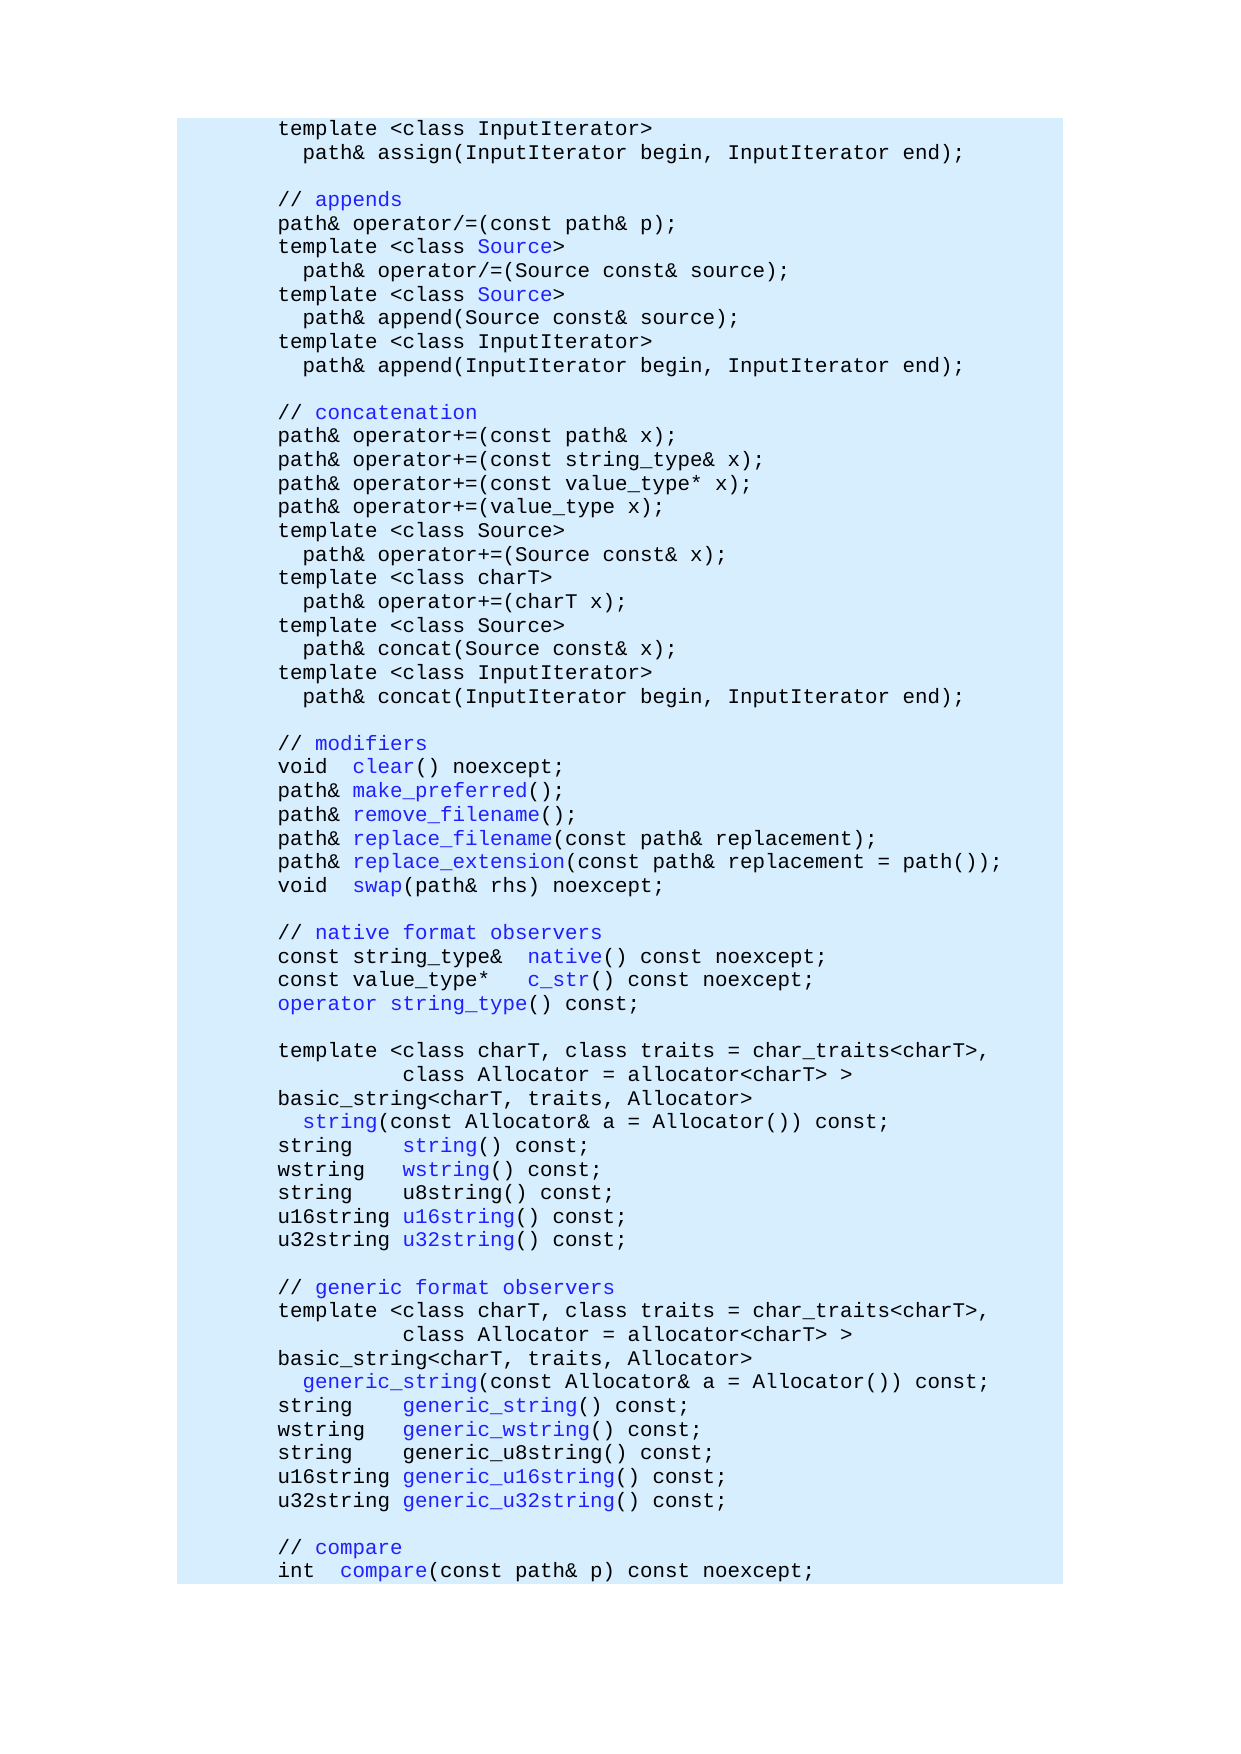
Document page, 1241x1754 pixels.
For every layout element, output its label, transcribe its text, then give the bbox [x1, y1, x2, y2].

text string generic_string() const; [177, 1395, 1063, 1419]
text const string_type& native() const noexcept; [177, 946, 1063, 969]
text path& operator+=(const path& x); [177, 426, 1063, 449]
text path& append(InputIterator begin, InputIterator end); [177, 354, 1063, 378]
text path& operator+=(value_type x); [177, 496, 1063, 520]
text template <class charT, class traits = char_traits<charT>, [177, 1040, 1063, 1064]
text template <class Source> [177, 284, 1063, 307]
text path& concat(Source const& x); [177, 638, 1063, 662]
text string u8string() const; [177, 1182, 1063, 1206]
text void swap(path& rhs) noexcept; [177, 875, 1063, 898]
text basic_string<charT, traits, Allocator> [177, 1348, 1063, 1371]
text class Allocator = allocator<charT> > [177, 1324, 1063, 1348]
text path& concat(InputIterator begin, InputIterator end); [177, 686, 1063, 709]
text // concatenation [177, 402, 1063, 426]
text const value_type* c_str() const noexcept; [177, 969, 1063, 993]
text path& replace_filename(const path& replacement); [177, 827, 1063, 851]
text template <class Source> [177, 236, 1063, 260]
text path& remove_filename(); [177, 804, 1063, 827]
text string string() const; [177, 1135, 1063, 1158]
text path& replace_extension(const path& replacement = path()); [177, 851, 1063, 875]
text int compare(const path& p) const noexcept; [177, 1561, 1063, 1584]
text basic_string<charT, traits, Allocator> [177, 1088, 1063, 1111]
text path& operator/=(Source const& source); [177, 260, 1063, 284]
text path& operator+=(const string_type& x); [177, 449, 1063, 473]
text template <class charT, class traits = char_traits<charT>, [177, 1300, 1063, 1324]
text path& assign(InputIterator begin, InputIterator end); [177, 142, 1063, 165]
text template <class InputIterator> [177, 662, 1063, 686]
text // compare [177, 1537, 1063, 1561]
text u32string u32string() const; [177, 1229, 1063, 1253]
text wstring wstring() const; [177, 1158, 1063, 1182]
text generic_string(const Allocator& a = Allocator()) const; [177, 1371, 1063, 1395]
text // native format observers [177, 922, 1063, 946]
text path& append(Source const& source); [177, 307, 1063, 331]
text u16string generic_u16string() const; [177, 1466, 1063, 1489]
text template <class Source> [177, 615, 1063, 638]
text path& make_preferred(); [177, 780, 1063, 804]
text path& operator+=(charT x); [177, 591, 1063, 615]
text path& operator+=(const value_type* x); [177, 473, 1063, 496]
text operator string_type() const; [177, 993, 1063, 1017]
text template <class InputIterator> [177, 118, 1063, 142]
text class Allocator = allocator<charT> > [177, 1064, 1063, 1088]
text void clear() noexcept; [177, 757, 1063, 780]
text template <class charT> [177, 567, 1063, 591]
text // appends [177, 189, 1063, 213]
text template <class InputIterator> [177, 331, 1063, 354]
text path& operator+=(Source const& x); [177, 544, 1063, 567]
text // modifiers [177, 733, 1063, 757]
text u32string generic_u32string() const; [177, 1489, 1063, 1513]
text template <class Source> [177, 520, 1063, 544]
text u16string u16string() const; [177, 1206, 1063, 1229]
text path& operator/=(const path& p); [177, 213, 1063, 236]
text string generic_u8string() const; [177, 1442, 1063, 1466]
text // generic format observers [177, 1277, 1063, 1300]
text string(const Allocator& a = Allocator()) const; [177, 1111, 1063, 1135]
text wstring generic_wstring() const; [177, 1419, 1063, 1442]
